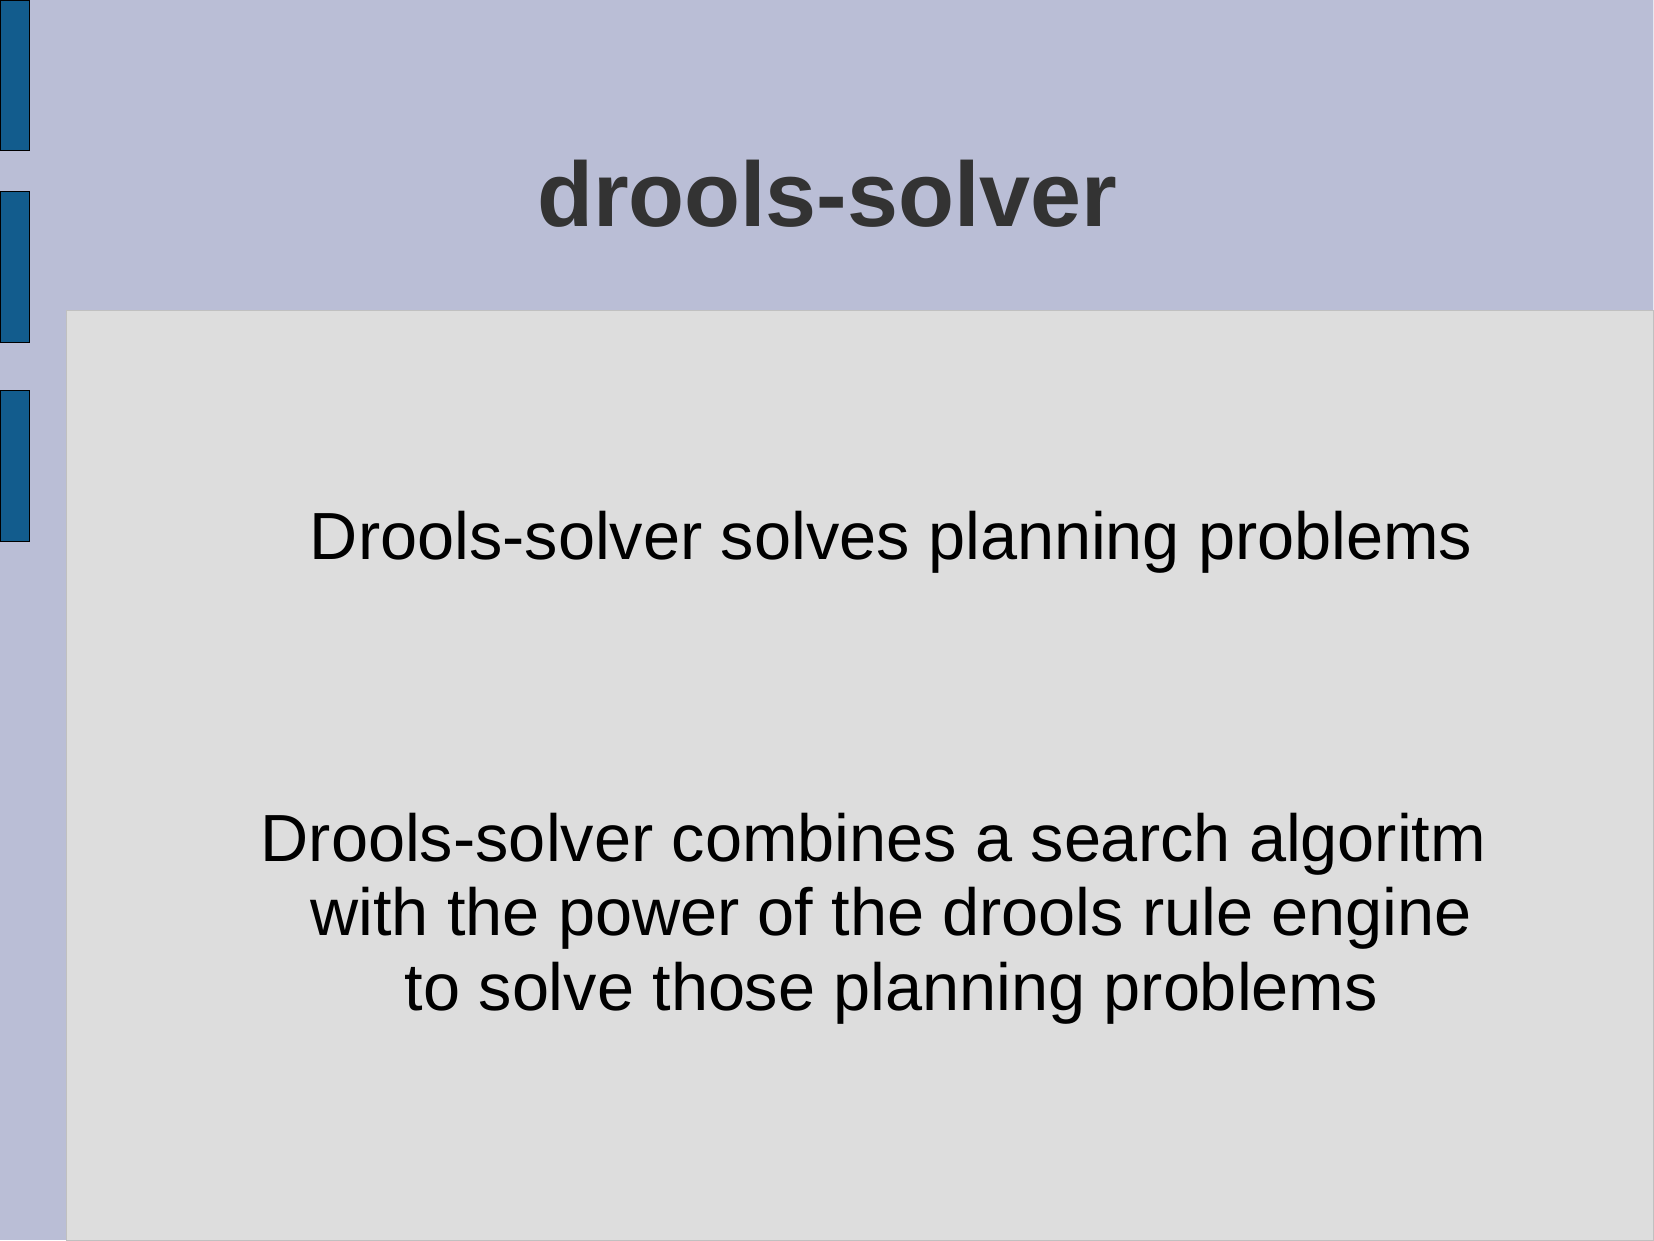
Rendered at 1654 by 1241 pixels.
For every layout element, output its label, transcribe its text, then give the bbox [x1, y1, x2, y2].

title drools-solver [121, 91, 1534, 299]
subtitle Drools-solver solves planning problems [178, 364, 1570, 679]
text_box Drools-solver combines a search algoritm with the power of the drools rule engine to solve those planning problems [178, 679, 1570, 1147]
